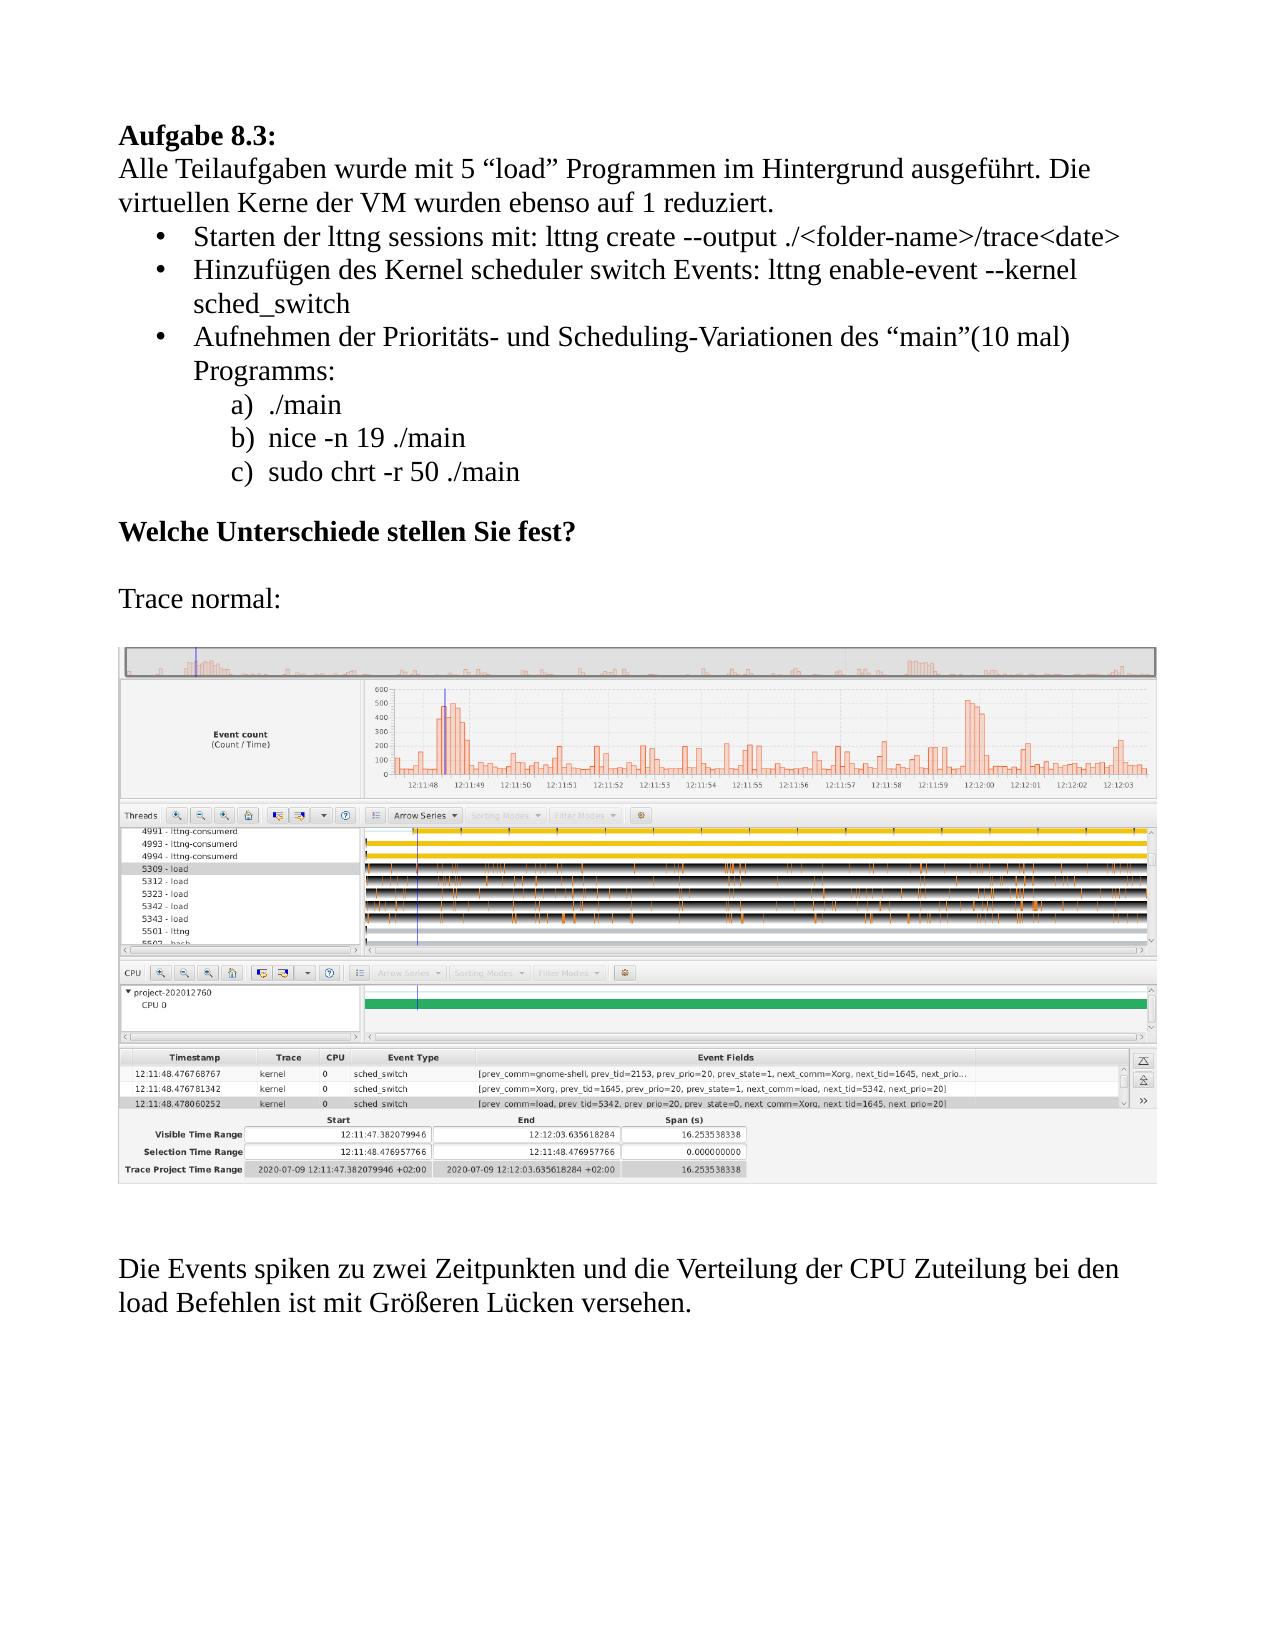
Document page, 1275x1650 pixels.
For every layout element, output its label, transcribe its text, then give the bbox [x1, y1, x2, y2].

text Aufgabe 8.3: [118, 118, 1157, 152]
text Die Events spiken zu zwei Zeitpunkten und die Verteilung der CPU Zuteilung bei den load Befehlen ist mit Größeren Lücken versehen. [118, 1251, 1157, 1318]
list Aufnehmen der Prioritäts- und Scheduling-Variationen des “main”(10 mal) Programms: [156, 319, 1157, 387]
text Welche Unterschiede stellen Sie fest? [118, 514, 1157, 547]
list ./main [231, 387, 1157, 420]
list Hinzufügen des Kernel scheduler switch Events: lttng enable-event --kernel sched_switch [156, 252, 1157, 319]
picture [118, 647, 1157, 1184]
list sudo chrt -r 50 ./main [231, 454, 1157, 487]
list Starten der lttng sessions mit: lttng create --output ./<folder-name>/trace<date> [156, 219, 1157, 252]
list nice -n 19 ./main [231, 420, 1157, 454]
text Alle Teilaufgaben wurde mit 5 “load” Programmen im Hintergrund ausgeführt. Die virtuellen Kerne der VM wurden ebenso auf 1 reduziert. [118, 152, 1157, 219]
text Trace normal: [118, 581, 1157, 614]
